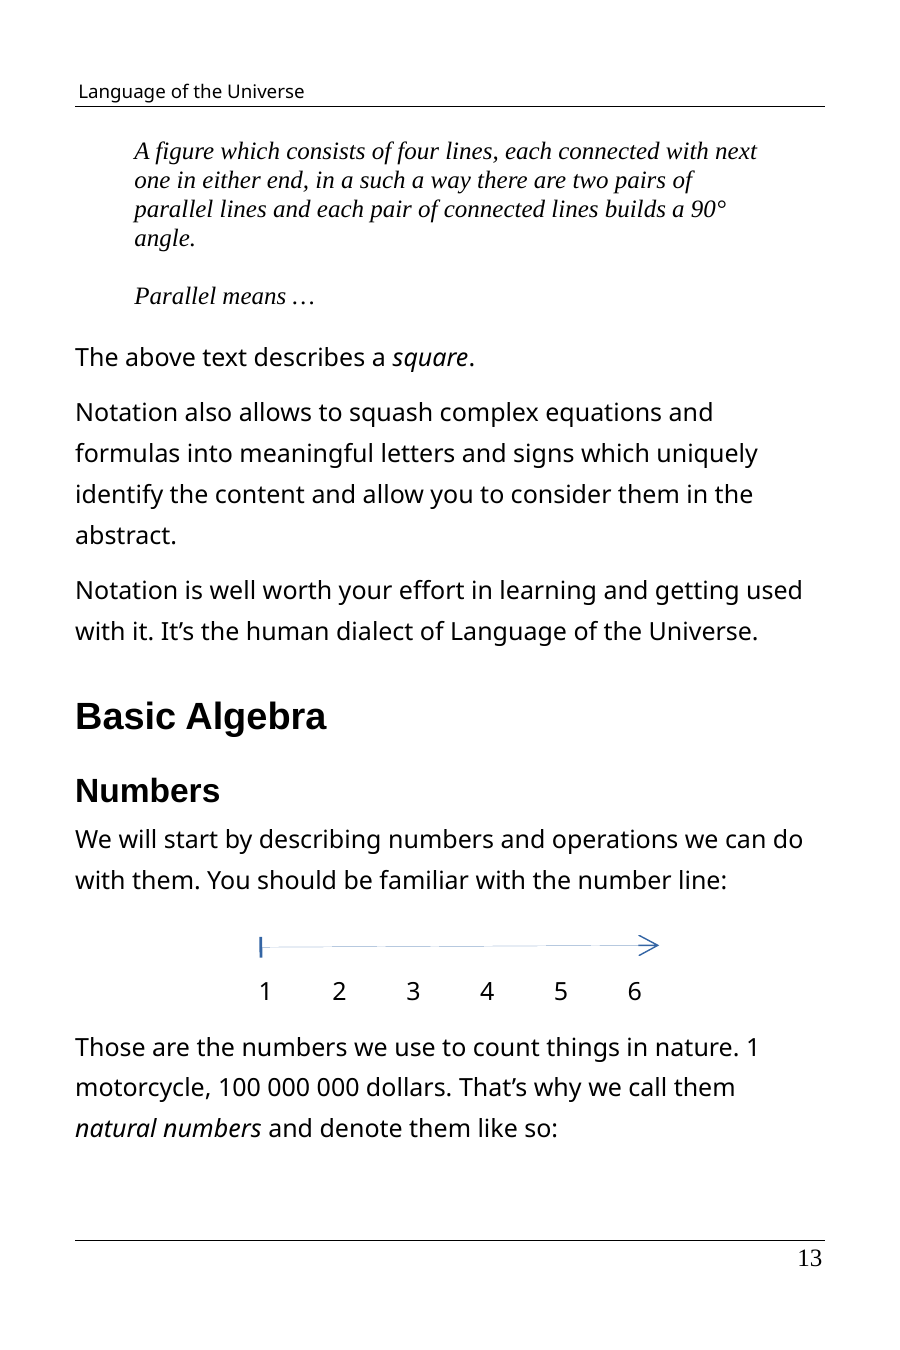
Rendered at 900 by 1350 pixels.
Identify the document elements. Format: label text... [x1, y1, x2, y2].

subtitle Basic Algebra [75, 694, 825, 738]
text 1 2 3 4 5 6 [75, 974, 825, 1008]
text The above text describes a square. [75, 339, 825, 373]
text A figure which consists of four lines, each connected with next one in either end, in a such a way there are two pairs of parallel lines and each pair of connected lines builds a 90° angle. [134, 137, 766, 252]
subtitle Numbers [75, 771, 825, 809]
text Those are the numbers we use to count things in nature. 1 motorcycle, 100 000 000 dollars. That’s why we call them natural numbers and denote them like so: [75, 1029, 825, 1145]
text Parallel means … [134, 281, 766, 310]
text Notation also allows to squash complex equations and formulas into meaningful letters and signs which uniquely identify the content and allow you to consider them in the abstract. [75, 395, 825, 551]
text We will start by describing numbers and operations we can do with them. You should be familiar with the number line: [75, 822, 825, 897]
text Notation is well worth your effort in learning and getting used with it. It’s the human dialect of Language of the Universe. [75, 573, 825, 648]
